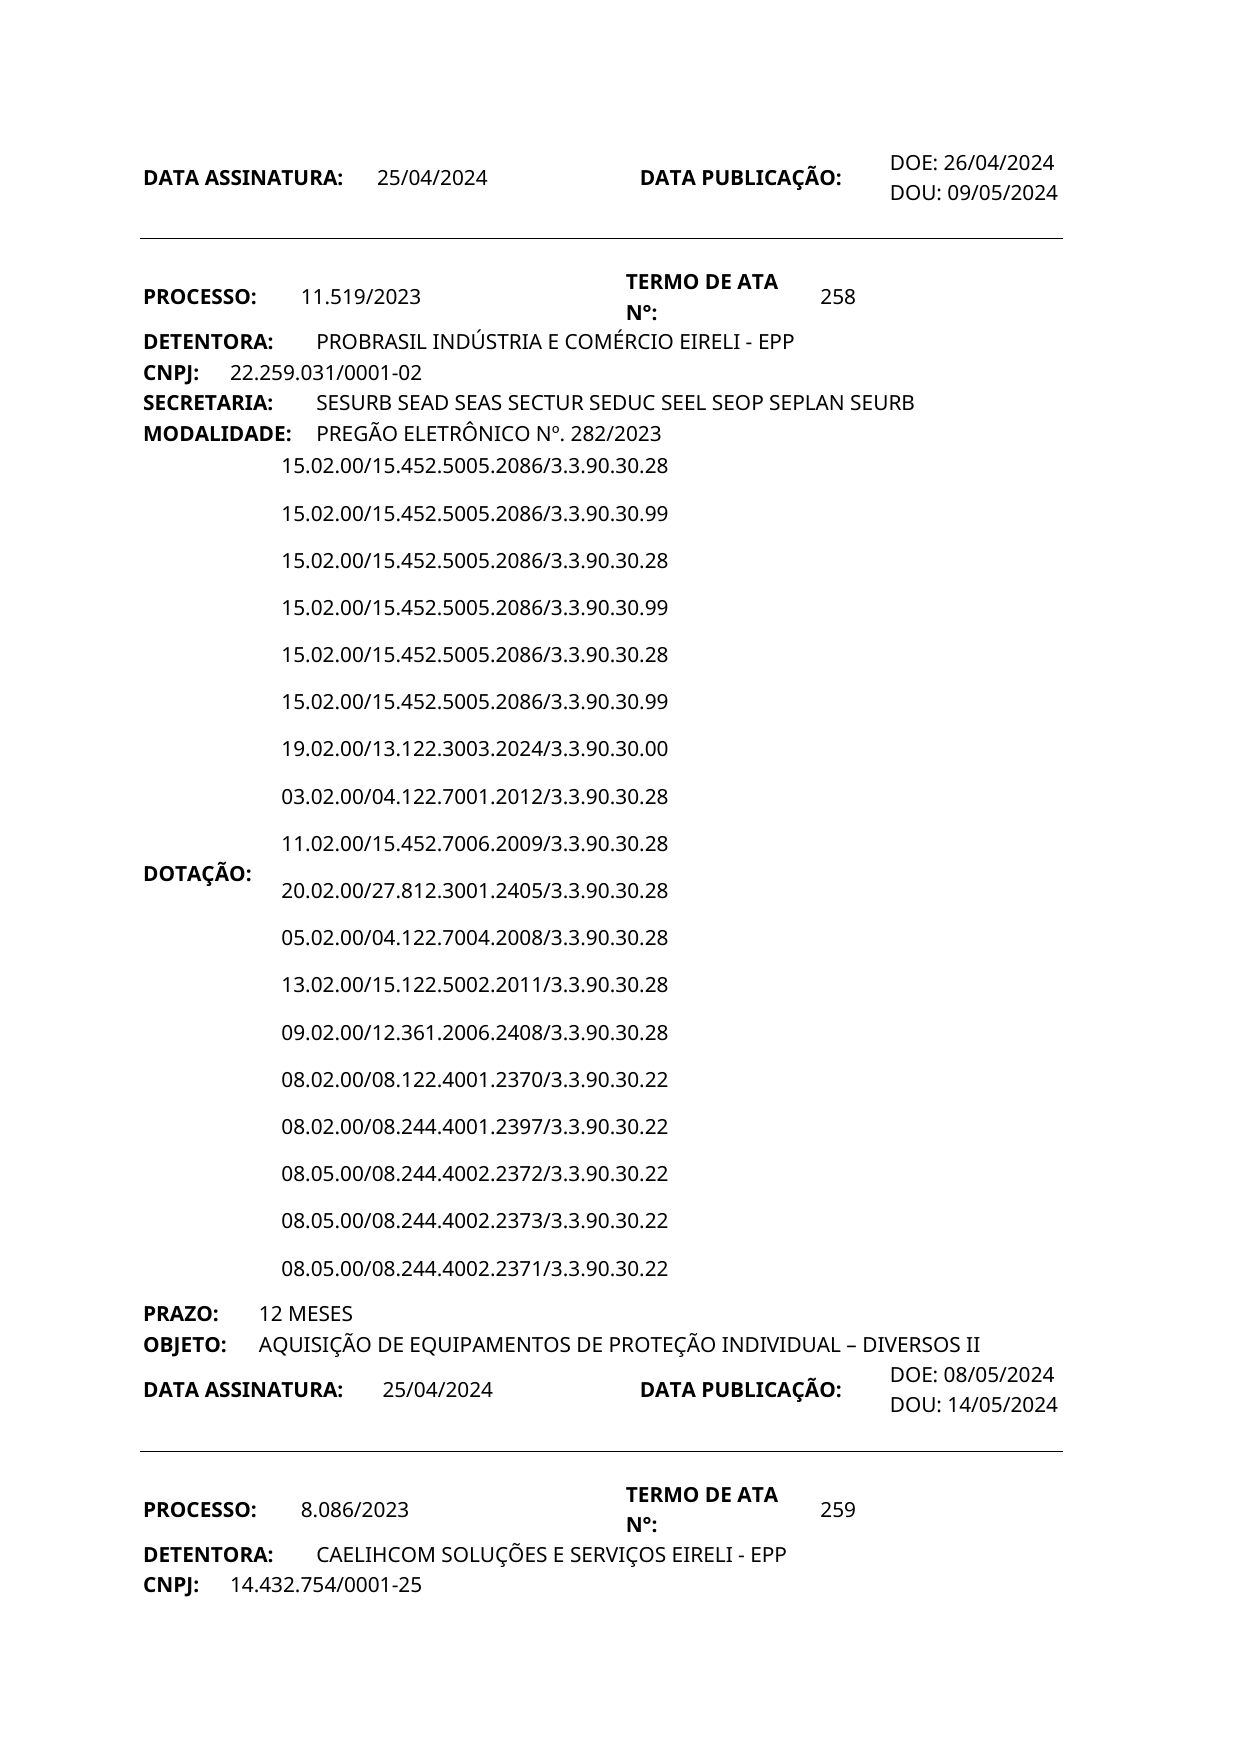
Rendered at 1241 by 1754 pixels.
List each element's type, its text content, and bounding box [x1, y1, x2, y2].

table_header TERMO DE ATA N°: [618, 268, 813, 327]
table_cell CNPJ: [136, 1570, 222, 1601]
table_cell CNPJ: [136, 357, 222, 388]
table_cell AQUISIÇÃO DE EQUIPAMENTOS DE PROTEÇÃO INDIVIDUAL – DIVERSOS II [251, 1330, 1104, 1360]
table_cell 12 MESES [251, 1299, 1104, 1329]
table_cell 15.02.00/15.452.5005.2086/3.3.90.30.28 15.02.00/15.452.5005.2086/3.3.90.30.99 15.02.00/15.452.5005.2086/3.3.90.30.28 15.02.00/15.452.5005.2086/3.3.90.30.99 15.02.00/15.452.5005.2086/3.3.90.30.28 15.02.00/15.452.5005.2086/3.3.90.30.99 19.02.00/13.122.3003.2024/3.3.90.30.00 03.02.00/04.122.7001.2012/3.3.90.30.28 11.02.00/15.452.7006.2009/3.3.90.30.28 20.02.00/27.812.3001.2405/3.3.90.30.28 05.02.00/04.122.7004.2008/3.3.90.30.28 13.02.00/15.122.5002.2011/3.3.90.30.28 09.02.00/12.361.2006.2408/3.3.90.30.28 08.02.00/08.122.4001.2370/3.3.90.30.22 08.02.00/08.244.4001.2397/3.3.90.30.22 08.05.00/08.244.4002.2372/3.3.90.30.22 08.05.00/08.244.4002.2373/3.3.90.30.22 08.05.00/08.244.4002.2371/3.3.90.30.22 [274, 449, 1104, 1299]
table_cell MODALIDADE: [136, 419, 309, 449]
table_cell DATA PUBLICAÇÃO: [632, 148, 882, 207]
table_cell DATA ASSINATURA: [136, 148, 369, 207]
table_cell DATA ASSINATURA: [136, 1360, 369, 1420]
table_cell SESURB SEAD SEAS SECTUR SEDUC SEEL SEOP SEPLAN SEURB [309, 388, 1104, 419]
table_header 11.519/2023 [293, 268, 618, 327]
table_cell DOE: 08/05/2024 DOU: 14/05/2024 [882, 1360, 1104, 1420]
table_cell Pregão Eletrônico nº. 282/2023 [309, 419, 1104, 449]
table_cell SECRETARIA: [136, 388, 309, 419]
table_header 259 [813, 1480, 1104, 1540]
table_cell DETENTORA: [136, 1540, 309, 1570]
table_cell CAELIHCOM SOLUÇÕES E SERVIÇOS EIRELI - EPP [309, 1540, 1104, 1570]
table_cell DOTAÇÃO: [136, 449, 274, 1299]
table_cell PROBRASIL INDÚSTRIA E COMÉRCIO EIRELI - EPP [309, 328, 1104, 357]
table_cell PRAZO: [136, 1299, 251, 1329]
table_cell 14.432.754/0001-25 [223, 1570, 1104, 1601]
table_header 8.086/2023 [293, 1480, 618, 1540]
table_header PROCESSO: [136, 268, 293, 327]
table_header PROCESSO: [136, 1480, 293, 1540]
table_cell DATA PUBLICAÇÃO: [632, 1360, 882, 1420]
table_cell 25/04/2024 [370, 1360, 632, 1420]
table_header TERMO DE ATA N°: [618, 1480, 813, 1540]
table_cell DOE: 26/04/2024 DOU: 09/05/2024 [882, 148, 1104, 207]
table_header 258 [813, 268, 1104, 327]
table_cell 25/04/2024 [370, 148, 632, 207]
table_cell OBJETO: [136, 1330, 251, 1360]
table_cell 22.259.031/0001-02 [223, 357, 1104, 388]
table_cell DETENTORA: [136, 328, 309, 357]
